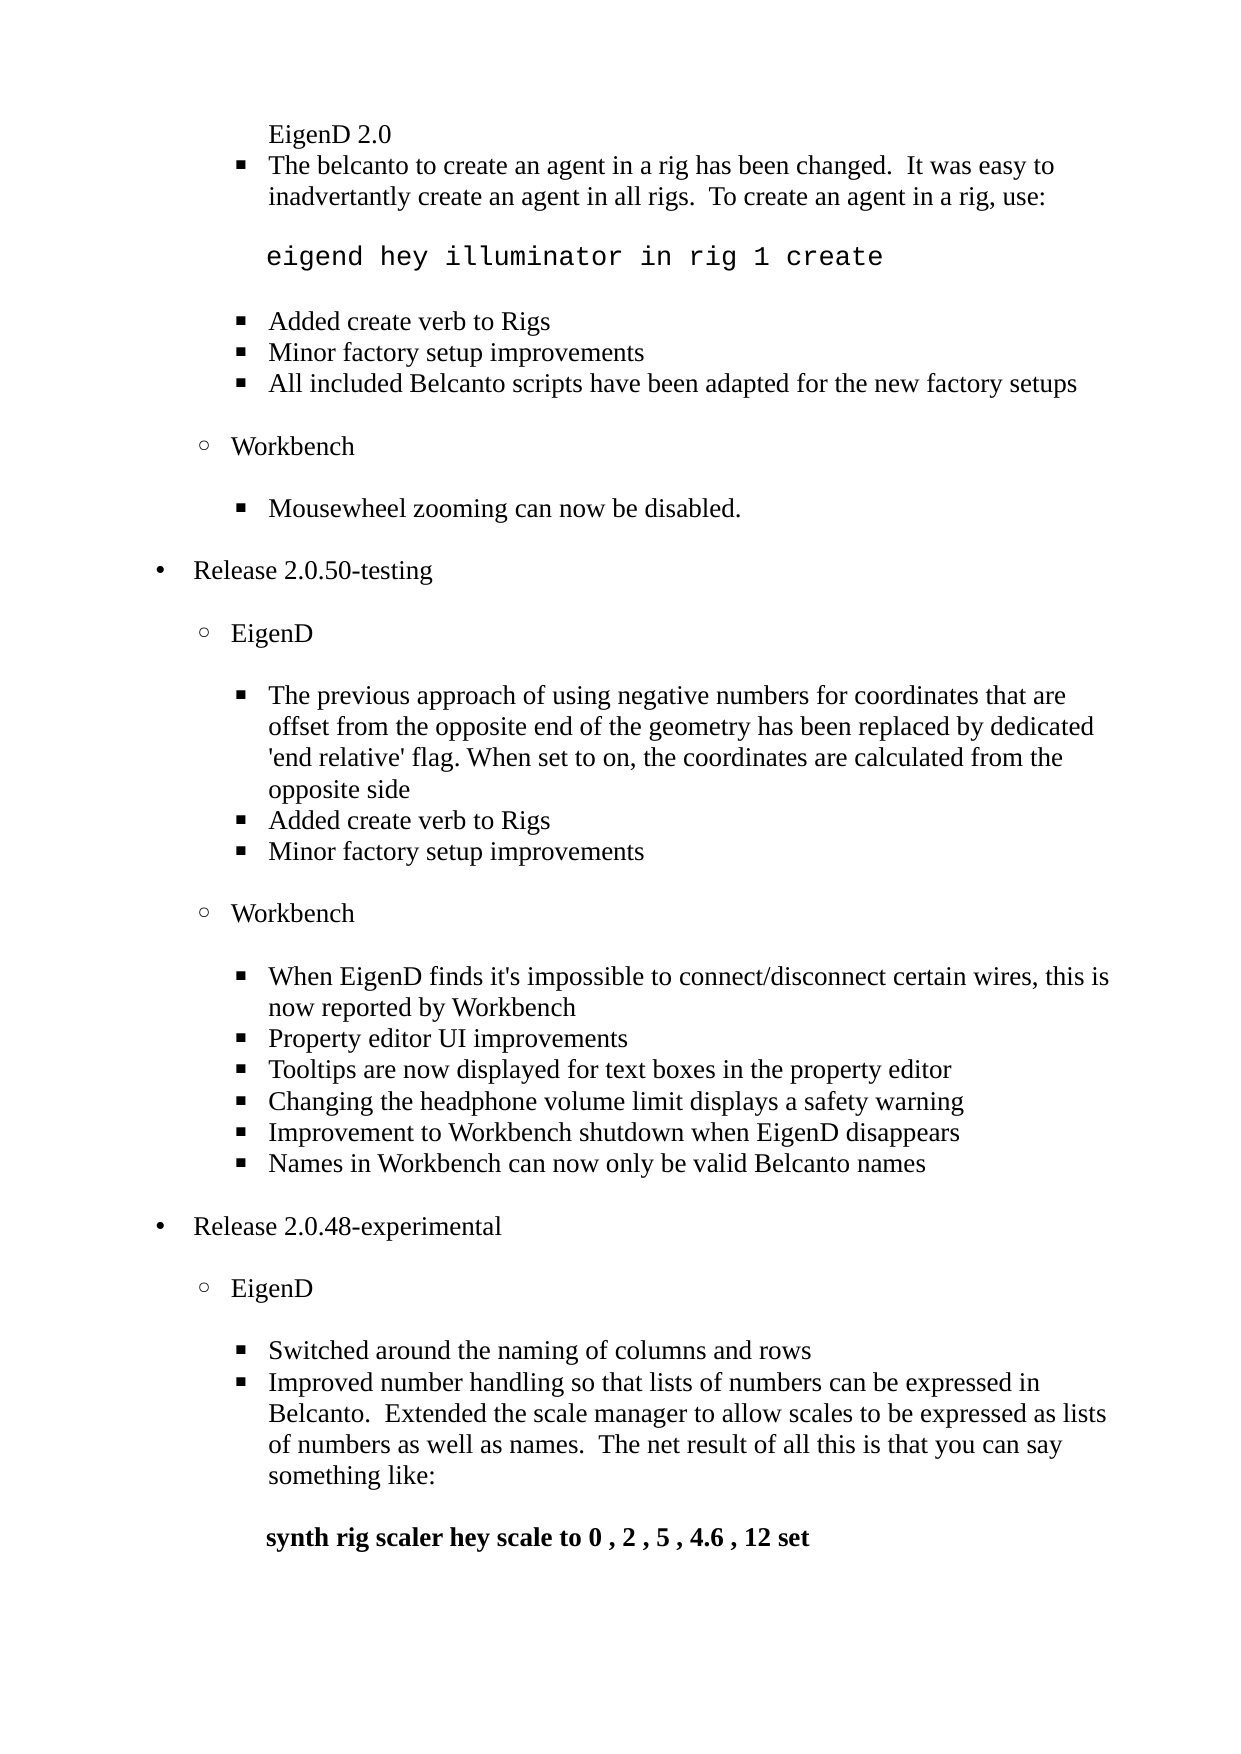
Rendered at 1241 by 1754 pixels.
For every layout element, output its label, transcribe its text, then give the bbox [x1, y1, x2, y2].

list Property editor UI improvements [231, 1022, 1122, 1053]
list Mousewheel zooming can now be disabled. [231, 492, 1122, 523]
list Improved number handling so that lists of numbers can be expressed in Belcanto. Extended the scale manager to allow scales to be expressed as lists of numbers as well as names. The net result of all this is that you can say something like: [231, 1366, 1122, 1490]
list The belcanto to create an agent in a rig has been changed. It was easy to inadvertantly create an agent in all rigs. To create an agent in a rig, use: [231, 149, 1122, 212]
text synth rig scaler hey scale to 0 , 2 , 5 , 4.6 , 12 set [118, 1522, 1122, 1553]
list Improvement to Workbench shutdown when EigenD disappears [231, 1116, 1122, 1147]
list Minor factory setup improvements [231, 336, 1122, 367]
list Added create verb to Rigs [231, 305, 1122, 336]
list Workbench [193, 429, 1122, 461]
list EigenD [193, 617, 1122, 648]
list EigenD 2.0 [231, 118, 1122, 149]
list Tooltips are now displayed for text boxes in the property editor [231, 1053, 1122, 1085]
list Names in Workbench can now only be valid Belcanto names [231, 1147, 1122, 1178]
list When EigenD finds it's impossible to connect/disconnect certain wires, this is now reported by Workbench [231, 960, 1122, 1022]
list Added create verb to Rigs [231, 804, 1122, 835]
text eigend hey illuminator in rig 1 create [266, 243, 1122, 273]
list Switched around the naming of columns and rows [231, 1334, 1122, 1366]
list EigenD [193, 1272, 1122, 1303]
list Minor factory setup improvements [231, 835, 1122, 866]
list Workbench [193, 897, 1122, 929]
list All included Belcanto scripts have been adapted for the new factory setups [231, 367, 1122, 398]
list Release 2.0.48-experimental [156, 1210, 1122, 1241]
list The previous approach of using negative numbers for coordinates that are offset from the opposite end of the geometry has been replaced by dedicated 'end relative' flag. When set to on, the coordinates are calculated from the opposite side [231, 679, 1122, 804]
list Release 2.0.50-testing [156, 554, 1122, 586]
list Changing the headphone volume limit displays a safety warning [231, 1085, 1122, 1116]
